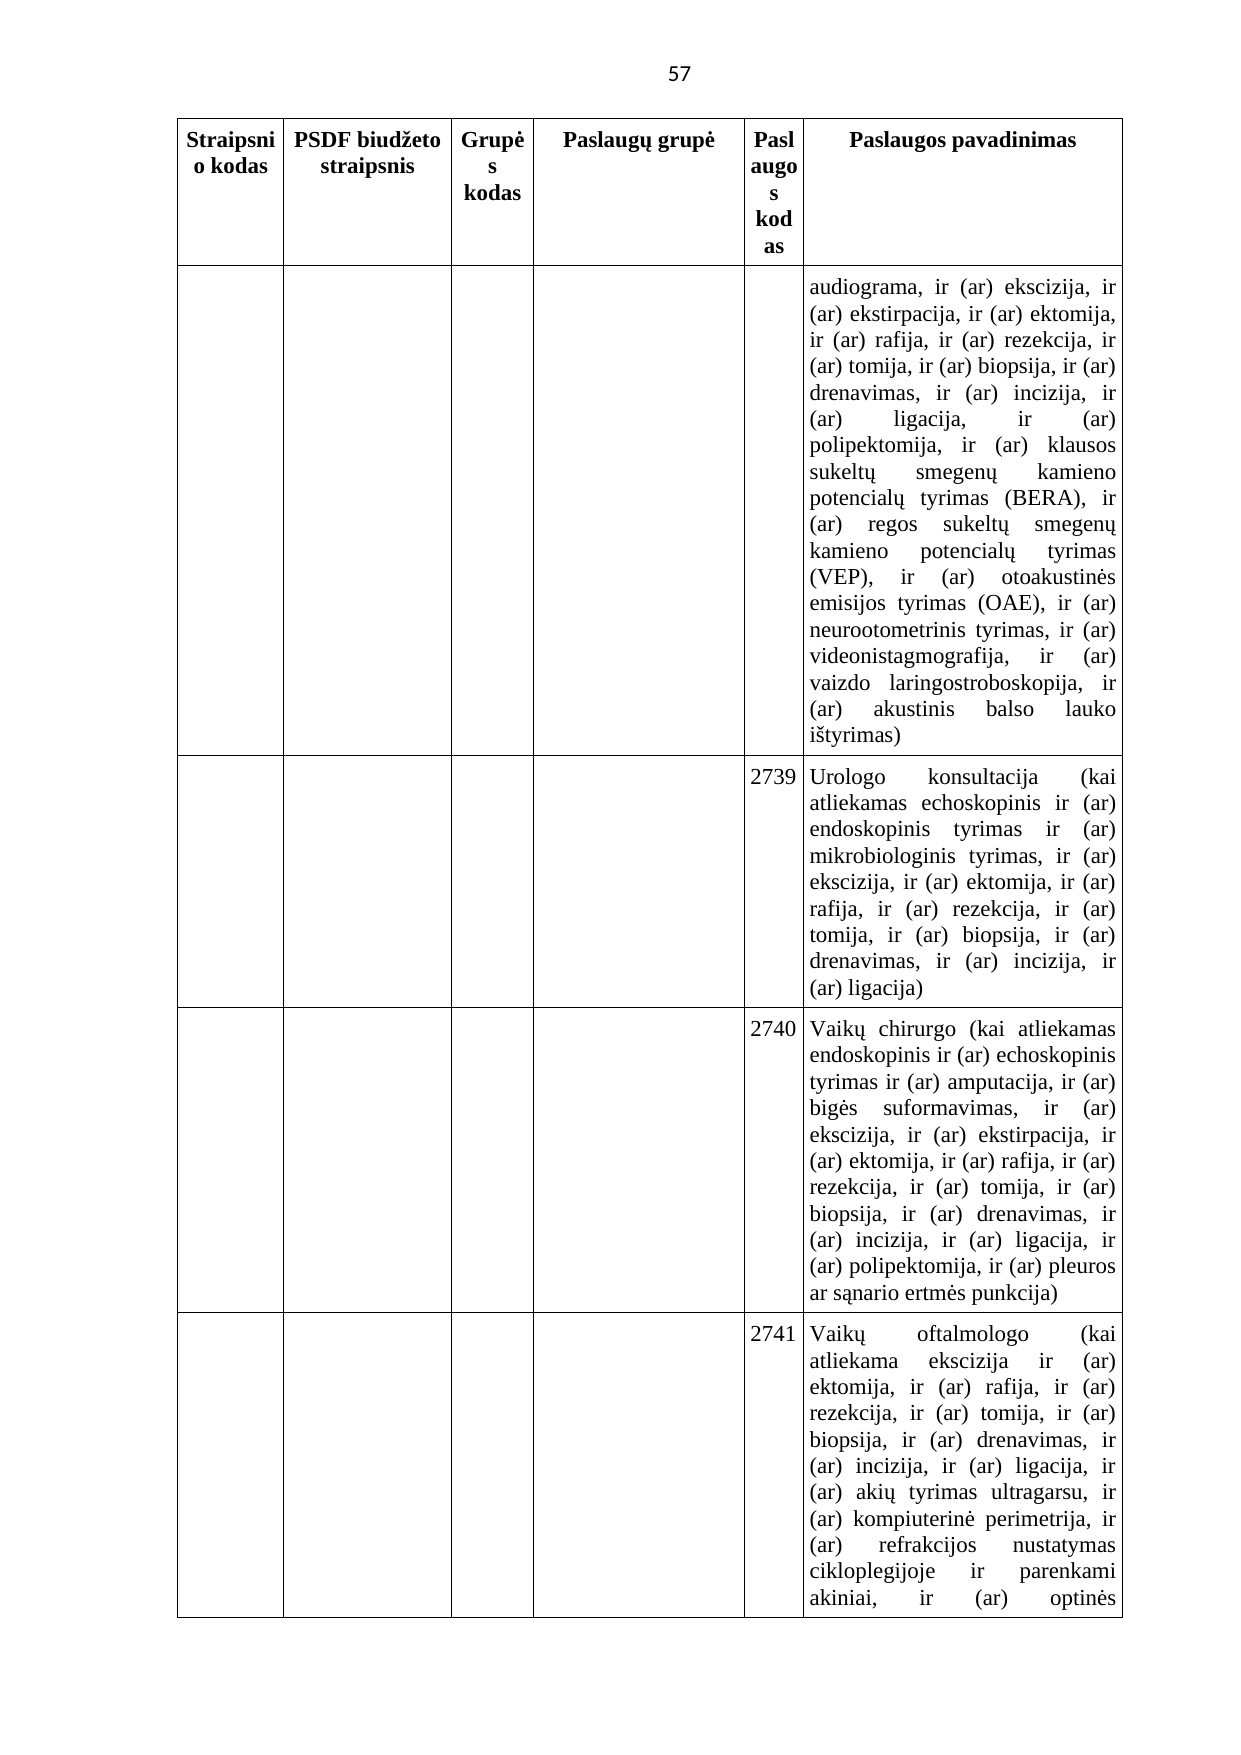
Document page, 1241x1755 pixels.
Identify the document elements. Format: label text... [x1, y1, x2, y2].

table_cell [452, 1313, 533, 1617]
table_cell [284, 1008, 451, 1312]
table_cell 2740 [745, 1008, 803, 1312]
table_cell [178, 1313, 283, 1617]
table_cell [178, 266, 283, 755]
table_header Paslaugos kodas [745, 119, 803, 265]
table_cell audiograma, ir (ar) ekscizija, ir (ar) ekstirpacija, ir (ar) ektomija, ir (ar) rafija, ir (ar) rezekcija, ir (ar) tomija, ir (ar) biopsija, ir (ar) drenavimas, ir (ar) incizija, ir (ar) ligacija, ir (ar) polipektomija, ir (ar) klausos sukeltų smegenų kamieno potencialų tyrimas (BERA), ir (ar) regos sukeltų smegenų kamieno potencialų tyrimas (VEP), ir (ar) otoakustinės emisijos tyrimas (OAE), ir (ar) neurootometrinis tyrimas, ir (ar) videonistagmografija, ir (ar) vaizdo laringostroboskopija, ir (ar) akustinis balso lauko ištyrimas) [804, 266, 1122, 755]
table_cell [178, 756, 283, 1007]
table_cell Vaikų oftalmologo (kai atliekama ekscizija ir (ar) ektomija, ir (ar) rafija, ir (ar) rezekcija, ir (ar) tomija, ir (ar) biopsija, ir (ar) drenavimas, ir (ar) incizija, ir (ar) ligacija, ir (ar) akių tyrimas ultragarsu, ir (ar) kompiuterinė perimetrija, ir (ar) refrakcijos nustatymas cikloplegijoje ir parenkami akiniai, ir (ar) optinės [804, 1313, 1122, 1617]
table_header PSDF biudžeto straipsnis [284, 119, 451, 265]
table_cell [452, 266, 533, 755]
table_header Grupės kodas [452, 119, 533, 265]
table_header Straipsnio kodas [178, 119, 283, 265]
table_cell [452, 1008, 533, 1312]
table_header Paslaugos pavadinimas [804, 119, 1122, 265]
table_cell [284, 756, 451, 1007]
table_cell [452, 756, 533, 1007]
table_cell [534, 1008, 744, 1312]
table_cell [284, 266, 451, 755]
table_cell Urologo konsultacija (kai atliekamas echoskopinis ir (ar) endoskopinis tyrimas ir (ar) mikrobiologinis tyrimas, ir (ar) ekscizija, ir (ar) ektomija, ir (ar) rafija, ir (ar) rezekcija, ir (ar) tomija, ir (ar) biopsija, ir (ar) drenavimas, ir (ar) incizija, ir (ar) ligacija) [804, 756, 1122, 1007]
table_cell [534, 1313, 744, 1617]
table_cell Vaikų chirurgo (kai atliekamas endoskopinis ir (ar) echoskopinis tyrimas ir (ar) amputacija, ir (ar) bigės suformavimas, ir (ar) ekscizija, ir (ar) ekstirpacija, ir (ar) ektomija, ir (ar) rafija, ir (ar) rezekcija, ir (ar) tomija, ir (ar) biopsija, ir (ar) drenavimas, ir (ar) incizija, ir (ar) ligacija, ir (ar) polipektomija, ir (ar) pleuros ar sąnario ertmės punkcija) [804, 1008, 1122, 1312]
table_header Paslaugų grupė [534, 119, 744, 265]
table_cell [178, 1008, 283, 1312]
table_cell [284, 1313, 451, 1617]
table_cell [534, 756, 744, 1007]
table_cell [534, 266, 744, 755]
table_cell 2739 [745, 756, 803, 1007]
table_cell 2741 [745, 1313, 803, 1617]
table_cell [745, 266, 803, 755]
